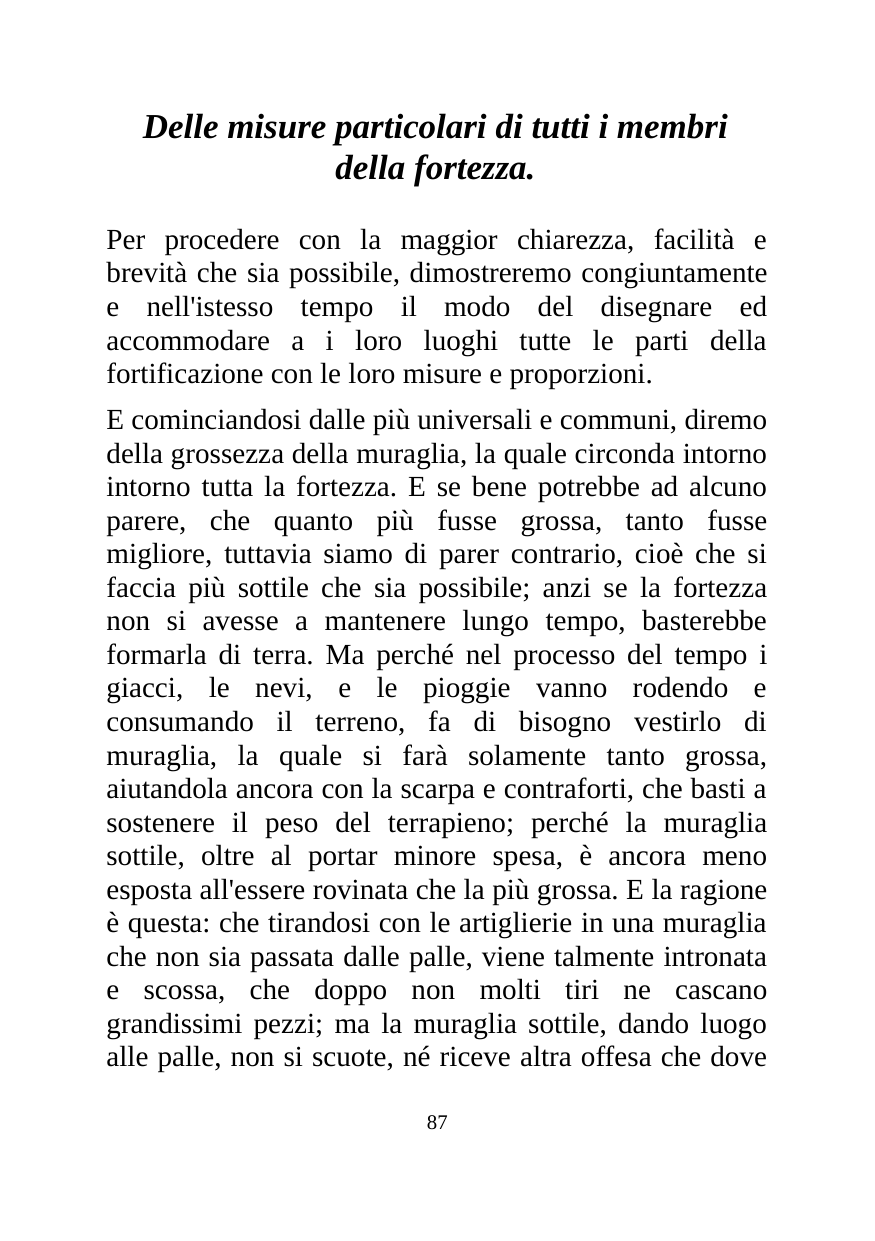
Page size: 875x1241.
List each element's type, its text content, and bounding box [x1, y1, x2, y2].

text Per procedere con la maggior chiarezza, facilità e brevità che sia possibile, dimostreremo congiuntamente e nell'istesso tempo il modo del disegnare ed accommodare a i loro luoghi tutte le parti della fortificazione con le loro misure e proporzioni. [106, 222, 768, 390]
text E cominciandosi dalle più universali e communi, diremo della grossezza della muraglia, la quale circonda intorno intorno tutta la fortezza. E se bene potrebbe ad alcuno parere, che quanto più fusse grossa, tanto fusse migliore, tuttavia siamo di parer contrario, cioè che si faccia più sottile che sia possibile; anzi se la fortezza non si avesse a mantenere lungo tempo, basterebbe formarla di terra. Ma perché nel processo del tempo i giacci, le nevi, e le pioggie vanno rodendo e consumando il terreno, fa di bisogno vestirlo di muraglia, la quale si farà solamente tanto grossa, aiutandola ancora con la scarpa e contraforti, che basti a sostenere il peso del terrapieno; perché la muraglia sottile, oltre al portar minore spesa, è ancora meno esposta all'essere rovinata che la più grossa. E la ragione è questa: che tirandosi con le artiglierie in una muraglia che non sia passata dalle palle, viene talmente intronata e scossa, che doppo non molti tiri ne cascano grandissimi pezzi; ma la muraglia sottile, dando luogo alle palle, non si scuote, né riceve altra offesa che dove [106, 402, 768, 1073]
subtitle Delle misure particolari di tutti i membri della fortezza. [106, 106, 768, 187]
